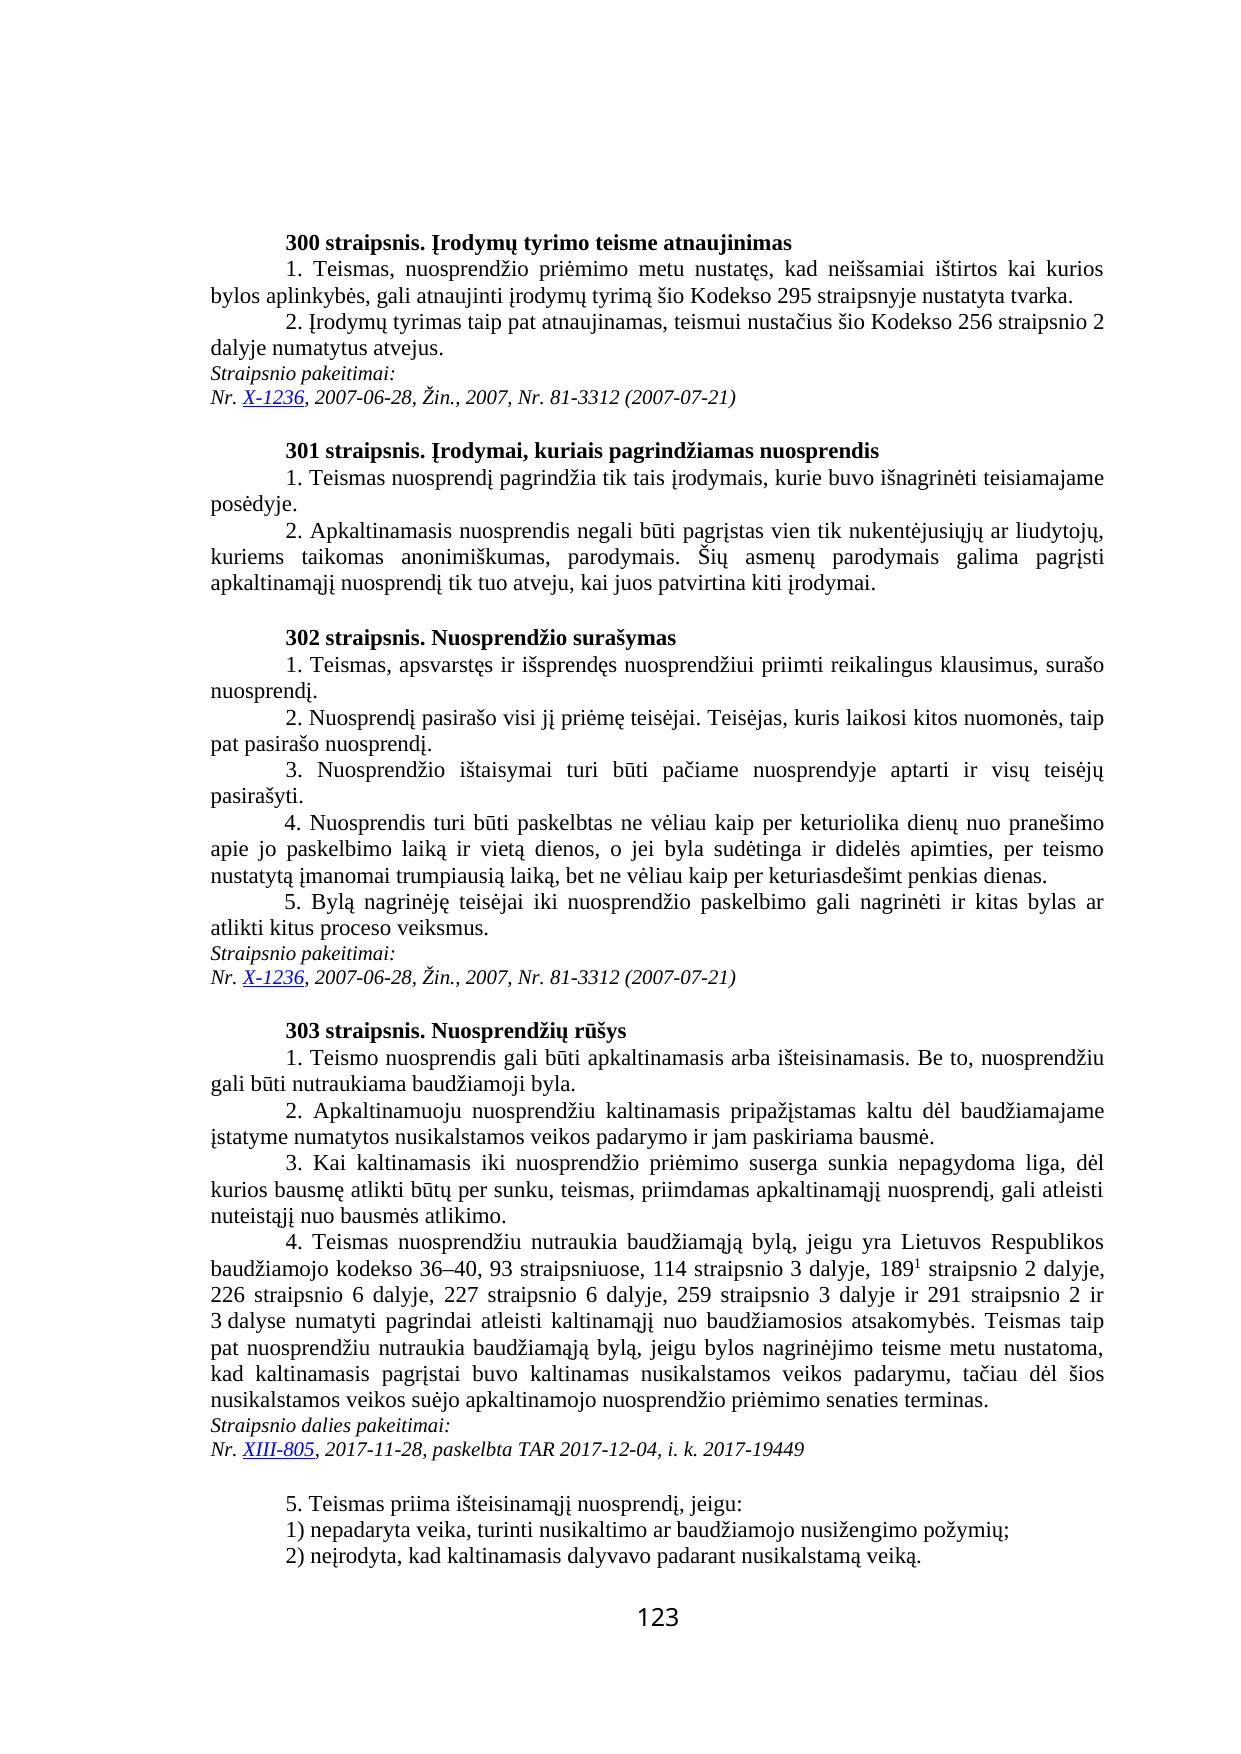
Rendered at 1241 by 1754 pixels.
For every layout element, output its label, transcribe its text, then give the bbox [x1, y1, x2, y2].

text 2. Apkaltinamasis nuosprendis negali būti pagrįstas vien tik nukentėjusiųjų ar liudytojų, kuriems taikomas anonimiškumas, parodymais. Šių asmenų parodymais galima pagrįsti apkaltinamąjį nuosprendį tik tuo atveju, kai juos patvirtina kiti įrodymai. [210, 517, 1105, 596]
text Nr. X-1236, 2007-06-28, Žin., 2007, Nr. 81-3312 (2007-07-21) [210, 385, 1105, 409]
text 4. Nuosprendis turi būti paskelbtas ne vėliau kaip per keturiolika dienų nuo pranešimo apie jo paskelbimo laiką ir vietą dienos, o jei byla sudėtinga ir didelės apimties, per teismo nustatytą įmanomai trumpiausią laiką, bet ne vėliau kaip per keturiasdešimt penkias dienas. [210, 809, 1105, 888]
text Straipsnio pakeitimai: [210, 361, 1105, 385]
text Nr. XIII-805, 2017-11-28, paskelbta TAR 2017-12-04, i. k. 2017-19449 [210, 1437, 1105, 1461]
text 1) nepadaryta veika, turinti nusikaltimo ar baudžiamojo nusižengimo požymių; [210, 1516, 1105, 1542]
text 5. Bylą nagrinėję teisėjai iki nuosprendžio paskelbimo gali nagrinėti ir kitas bylas ar atlikti kitus proceso veiksmus. [210, 888, 1105, 941]
text 3. Nuosprendžio ištaisymai turi būti pačiame nuosprendyje aptarti ir visų teisėjų pasirašyti. [210, 756, 1105, 809]
text 300 straipsnis. Įrodymų tyrimo teisme atnaujinimas [210, 229, 1105, 255]
text Nr. X-1236, 2007-06-28, Žin., 2007, Nr. 81-3312 (2007-07-21) [210, 965, 1105, 989]
text 2. Įrodymų tyrimas taip pat atnaujinamas, teismui nustačius šio Kodekso 256 straipsnio 2 dalyje numatytus atvejus. [210, 308, 1105, 361]
text 1. Teismas nuosprendį pagrindžia tik tais įrodymais, kurie buvo išnagrinėti teisiamajame posėdyje. [210, 464, 1105, 517]
text 3. Kai kaltinamasis iki nuosprendžio priėmimo suserga sunkia nepagydoma liga, dėl kurios bausmę atlikti būtų per sunku, teismas, priimdamas apkaltinamąjį nuosprendį, gali atleisti nuteistąjį nuo bausmės atlikimo. [210, 1149, 1105, 1228]
text 303 straipsnis. Nuosprendžių rūšys [210, 1018, 1105, 1044]
text 4. Teismas nuosprendžiu nutraukia baudžiamąją bylą, jeigu yra Lietuvos Respublikos baudžiamojo kodekso 36–40, 93 straipsniuose, 114 straipsnio 3 dalyje, 1891 straipsnio 2 dalyje, 226 straipsnio 6 dalyje, 227 straipsnio 6 dalyje, 259 straipsnio 3 dalyje ir 291 straipsnio 2 ir 3 dalyse numatyti pagrindai atleisti kaltinamąjį nuo baudžiamosios atsakomybės. Teismas taip pat nuosprendžiu nutraukia baudžiamąją bylą, jeigu bylos nagrinėjimo teisme metu nustatoma, kad kaltinamasis pagrįstai buvo kaltinamas nusikalstamos veikos padarymu, tačiau dėl šios nusikalstamos veikos suėjo apkaltinamojo nuosprendžio priėmimo senaties terminas. [210, 1228, 1105, 1413]
text 1. Teismo nuosprendis gali būti apkaltinamasis arba išteisinamasis. Be to, nuosprendžiu gali būti nutraukiama baudžiamoji byla. [210, 1044, 1105, 1097]
text 2) neįrodyta, kad kaltinamasis dalyvavo padarant nusikalstamą veiką. [210, 1542, 1105, 1569]
text Straipsnio pakeitimai: [210, 941, 1105, 965]
text 2. Nuosprendį pasirašo visi jį priėmę teisėjai. Teisėjas, kuris laikosi kitos nuomonės, taip pat pasirašo nuosprendį. [210, 703, 1105, 756]
text 1. Teismas, nuosprendžio priėmimo metu nustatęs, kad neišsamiai ištirtos kai kurios bylos aplinkybės, gali atnaujinti įrodymų tyrimą šio Kodekso 295 straipsnyje nustatyta tvarka. [210, 255, 1105, 308]
text 302 straipsnis. Nuosprendžio surašymas [210, 624, 1105, 651]
text 5. Teismas priima išteisinamąjį nuosprendį, jeigu: [210, 1490, 1105, 1516]
text 1. Teismas, apsvarstęs ir išsprendęs nuosprendžiui priimti reikalingus klausimus, surašo nuosprendį. [210, 651, 1105, 703]
text Straipsnio dalies pakeitimai: [210, 1413, 1105, 1437]
text 301 straipsnis. Įrodymai, kuriais pagrindžiamas nuosprendis [210, 438, 1105, 464]
text 2. Apkaltinamuoju nuosprendžiu kaltinamasis pripažįstamas kaltu dėl baudžiamajame įstatyme numatytos nusikalstamos veikos padarymo ir jam paskiriama bausmė. [210, 1097, 1105, 1149]
